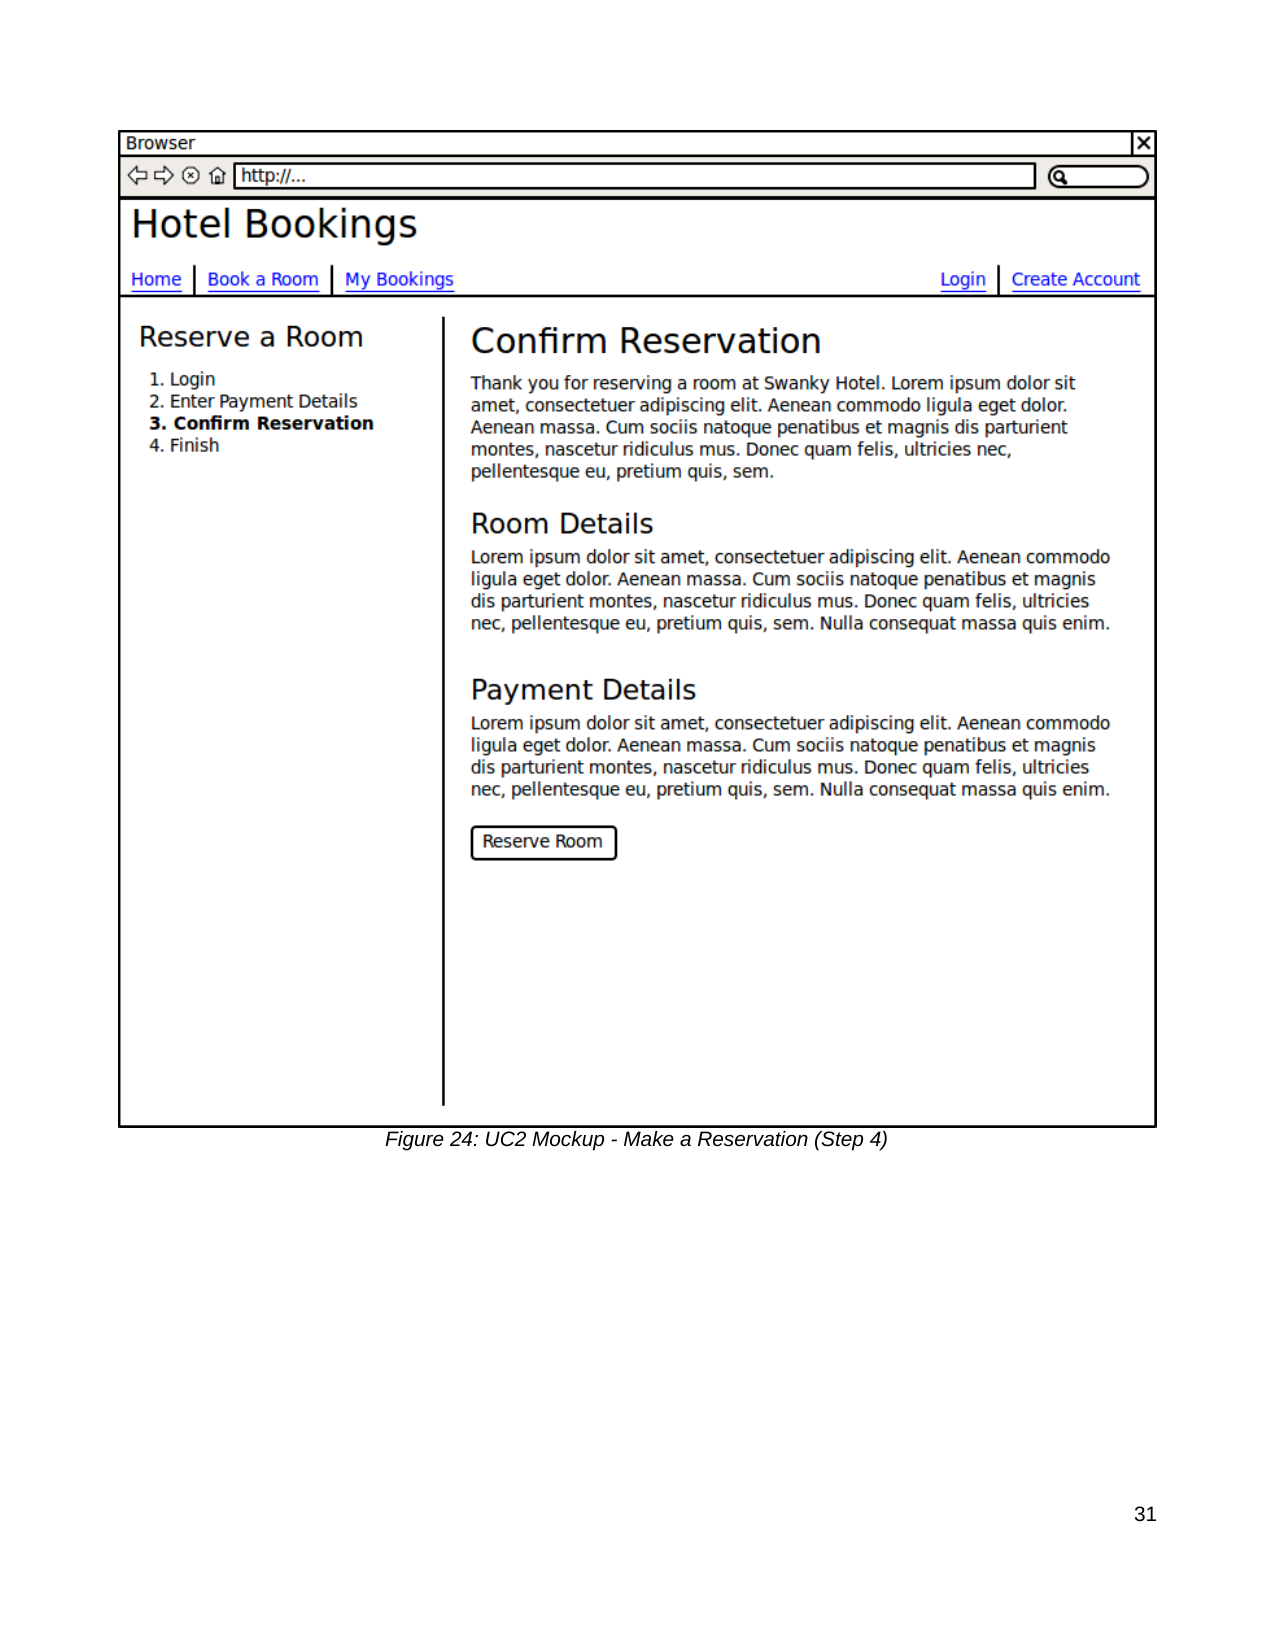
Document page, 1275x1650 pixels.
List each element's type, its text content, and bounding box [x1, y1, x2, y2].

picture [118, 130, 1157, 1128]
text Figure 24: UC2 Mockup - Make a Reservation (Step 4) [118, 1128, 1157, 1151]
